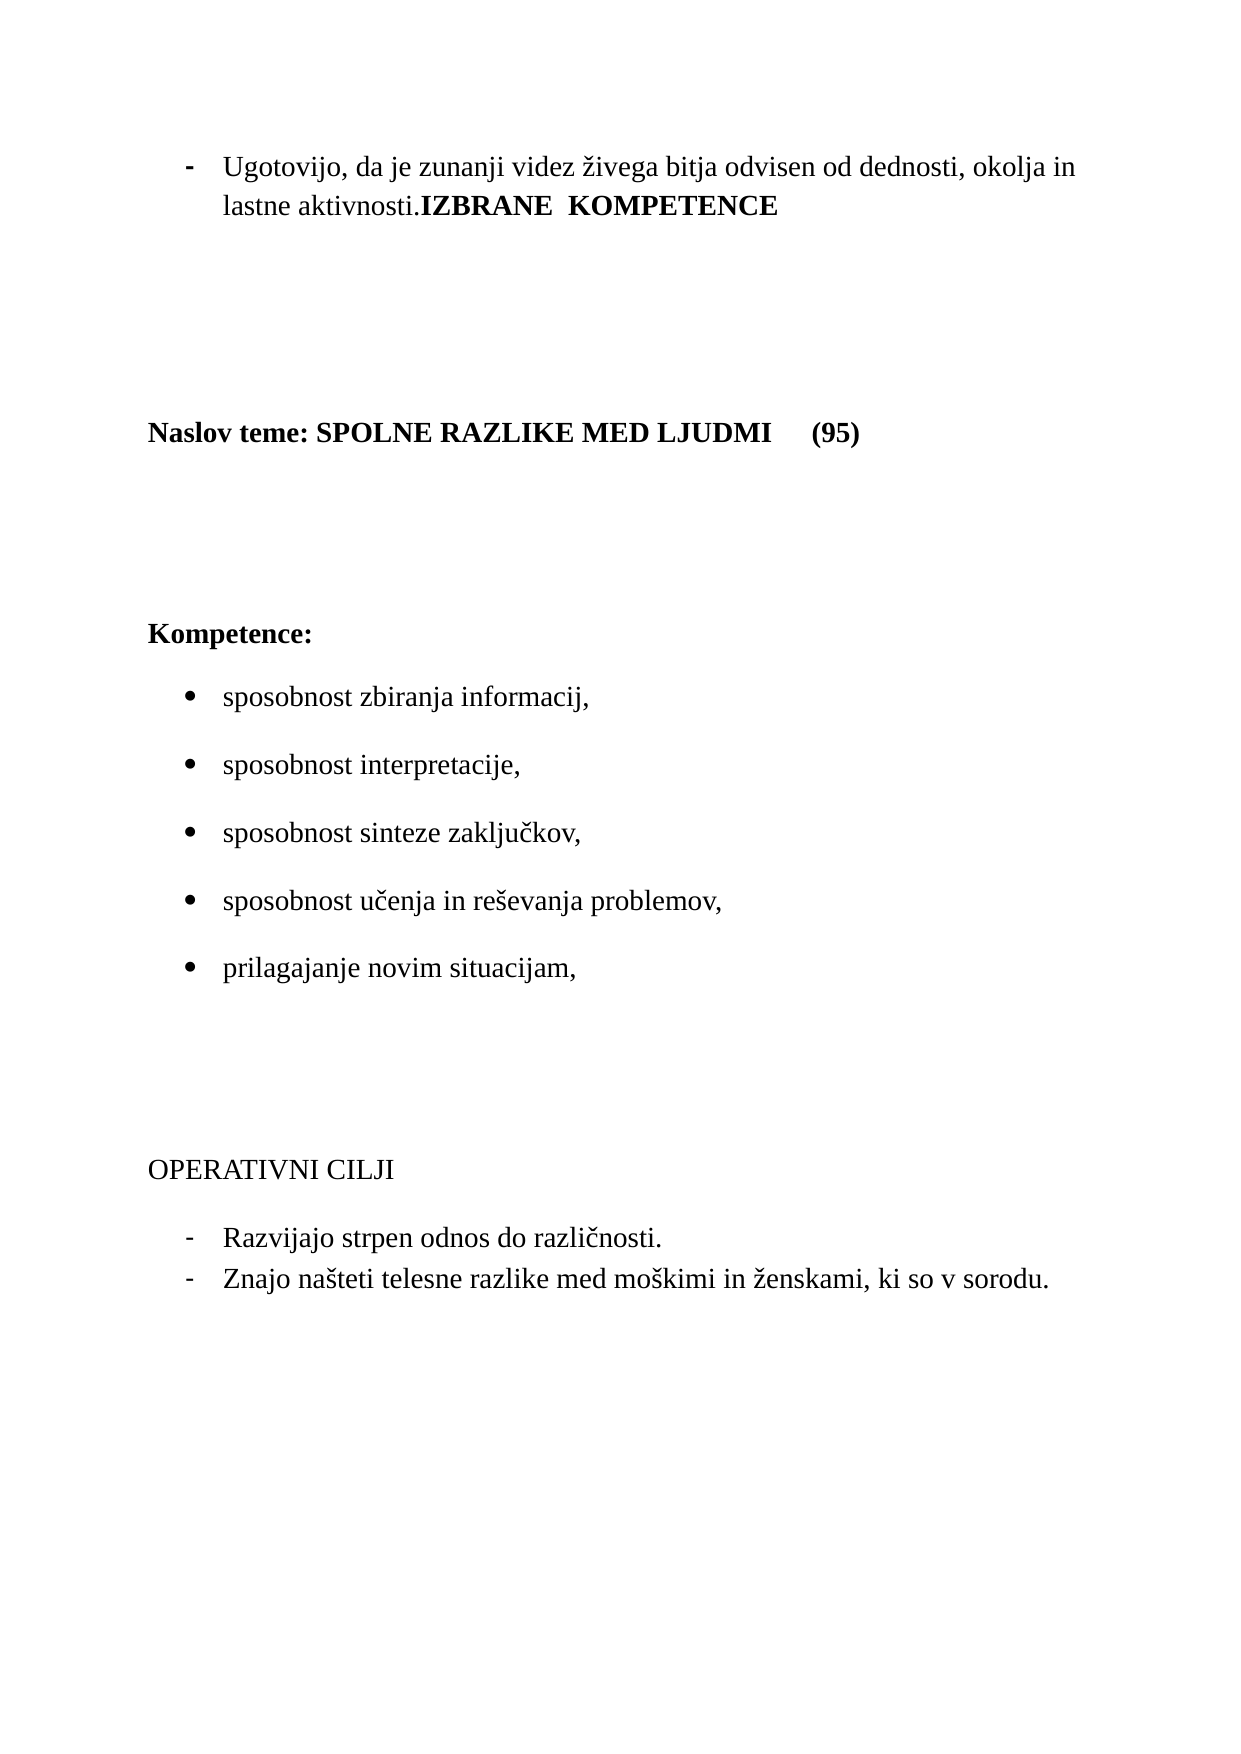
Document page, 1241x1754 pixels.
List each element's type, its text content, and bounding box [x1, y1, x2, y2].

list sposobnost interpretacije, [185, 747, 1093, 781]
list prilagajanje novim situacijam, [185, 951, 1093, 984]
list Znajo našteti telesne razlike med moškimi in ženskami, ki so v sorodu. [185, 1261, 1093, 1296]
list Ugotovijo, da je zunanji videz živega bitja odvisen od dednosti, okolja in lastne aktivnosti.IZBRANE KOMPETENCE [185, 148, 1093, 222]
list Razvijajo strpen odnos do različnosti. [185, 1219, 1093, 1255]
text OPERATIVNI CILJI [148, 1152, 1093, 1186]
list sposobnost učenja in reševanja problemov, [185, 883, 1093, 916]
list sposobnost zbiranja informacij, [185, 679, 1093, 713]
list sposobnost sinteze zaključkov, [185, 815, 1093, 848]
text Naslov teme: SPOLNE RAZLIKE MED LJUDMI (95) [148, 415, 1093, 449]
text Kompetence: [148, 617, 1093, 650]
